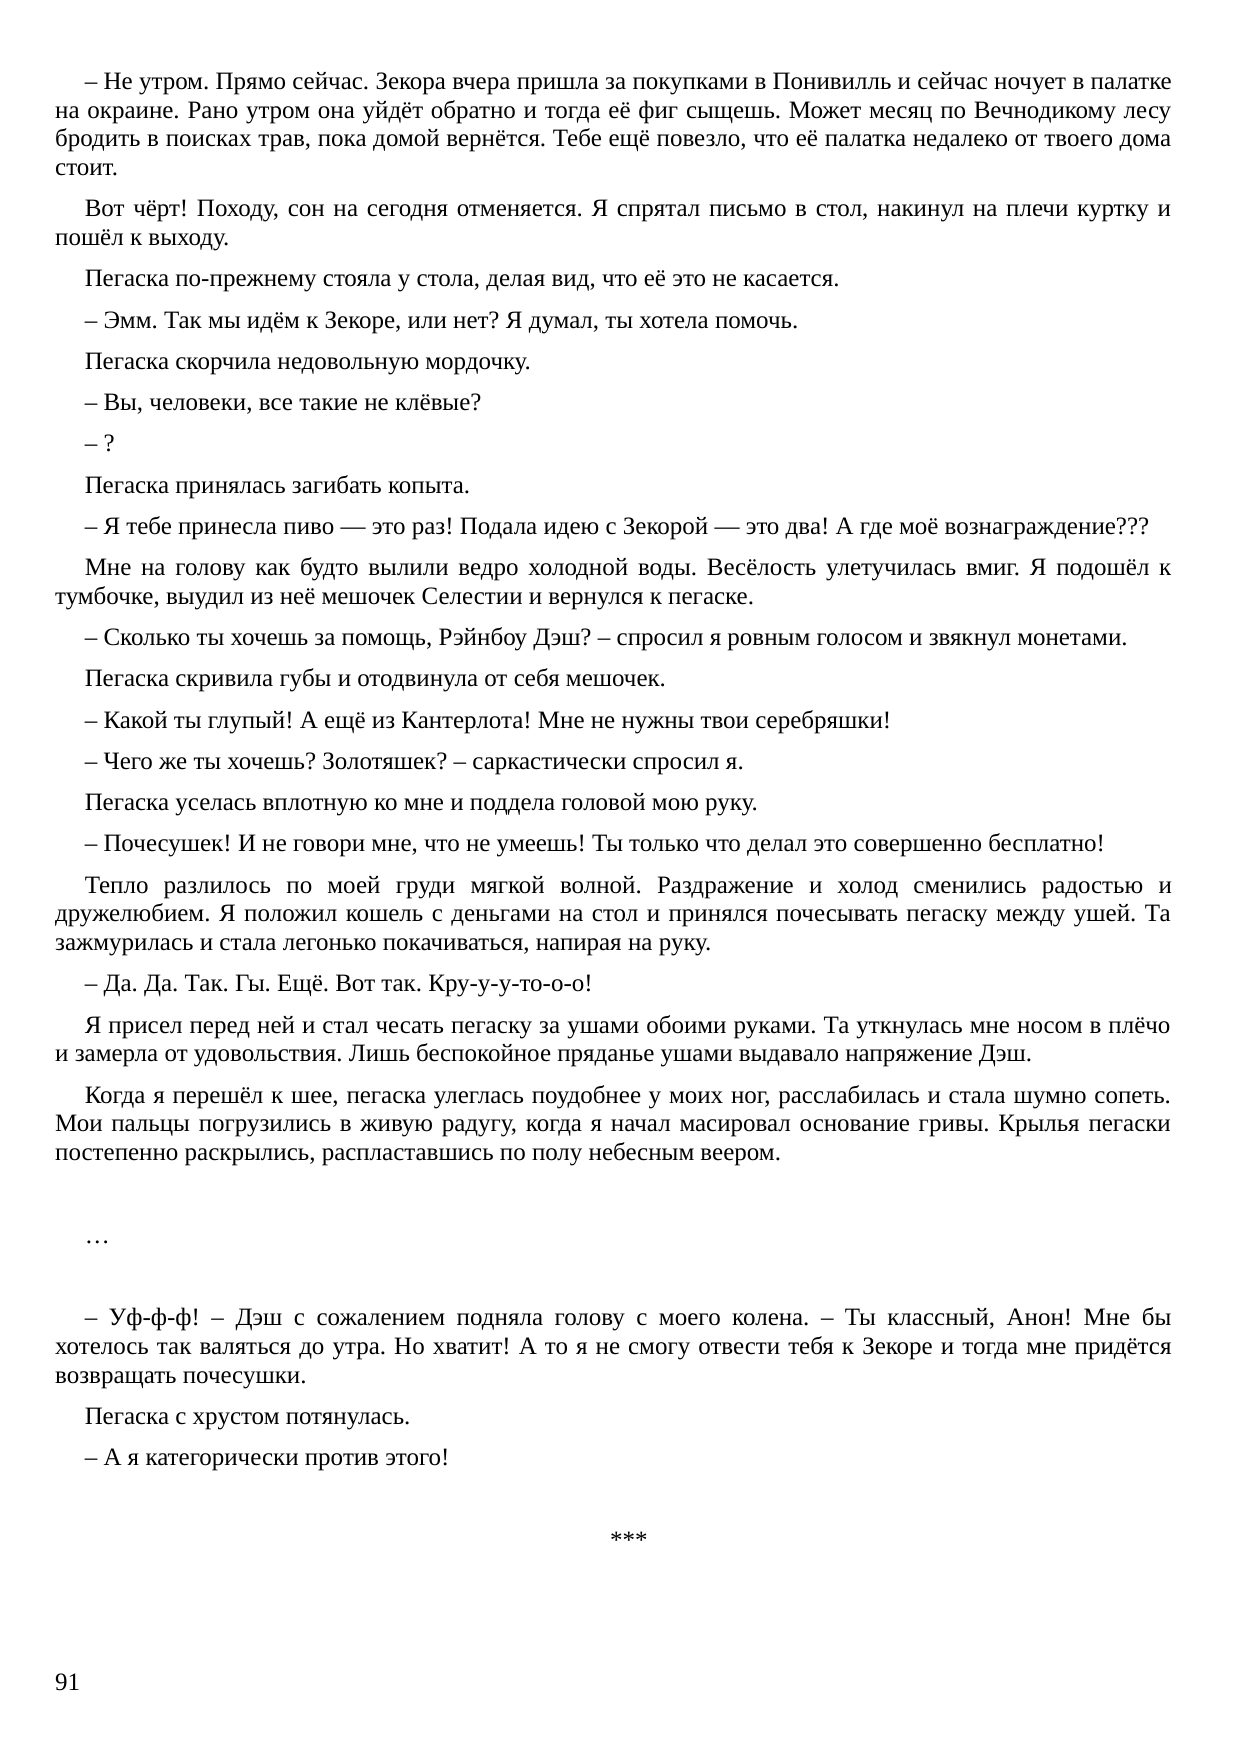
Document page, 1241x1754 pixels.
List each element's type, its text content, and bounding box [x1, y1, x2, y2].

text – А я категорически против этого! [55, 1442, 1173, 1471]
text – Да. Да. Так. Гы. Ещё. Вот так. Кру-у-у-то-о-о! [55, 968, 1173, 997]
text Пегаска с хрустом потянулась. [55, 1401, 1173, 1430]
text Пегаска уселась вплотную ко мне и поддела головой мою руку. [55, 787, 1173, 816]
text Пегаска по-прежнему стояла у стола, делая вид, что её это не касается. [55, 263, 1173, 292]
text – Эмм. Так мы идём к Зекоре, или нет? Я думал, ты хотела помочь. [55, 305, 1173, 333]
text Я присел перед ней и стал чесать пегаску за ушами обоими руками. Та уткнулась мне носом в плёчо и замерла от удовольствия. Лишь беспокойное пряданье ушами выдавало напряжение Дэш. [55, 1010, 1173, 1067]
text Пегаска скривила губы и отодвинула от себя мешочек. [55, 663, 1173, 692]
text – Чего же ты хочешь? Золотяшек? – саркастически спросил я. [55, 746, 1173, 775]
text Пегаска скорчила недовольную мордочку. [55, 346, 1173, 375]
text Пегаска принялась загибать копыта. [55, 470, 1173, 498]
text – Вы, человеки, все такие не клёвые? [55, 387, 1173, 416]
text Тепло разлилось по моей груди мягкой волной. Раздражение и холод сменились радостью и дружелюбием. Я положил кошель с деньгами на стол и принялся почесывать пегаску между ушей. Та зажмурилась и стала легонько покачиваться, напирая на руку. [55, 870, 1173, 956]
text *** [55, 1525, 1173, 1553]
text – ? [55, 428, 1173, 457]
text – Не утром. Прямо сейчас. Зекора вчера пришла за покупками в Понивилль и сейчас ночует в палатке на окраине. Рано утром она уйдёт обратно и тогда её фиг сыщешь. Может месяц по Вечнодикому лесу бродить в поисках трав, пока домой вернётся. Тебе ещё повезло, что её палатка недалеко от твоего дома стоит. [55, 66, 1173, 181]
text Вот чёрт! Походу, сон на сегодня отменяется. Я спрятал письмо в стол, накинул на плечи куртку и пошёл к выходу. [55, 193, 1173, 251]
text – Почесушек! И не говори мне, что не умеешь! Ты только что делал это совершенно бесплатно! [55, 828, 1173, 857]
text – Я тебе принесла пиво — это раз! Подала идею с Зекорой — это два! А где моё вознаграждение??? [55, 511, 1173, 540]
text Мне на голову как будто вылили ведро холодной воды. Весёлость улетучилась вмиг. Я подошёл к тумбочке, выудил из неё мешочек Селестии и вернулся к пегаске. [55, 552, 1173, 610]
text – Уф-ф-ф! – Дэш с сожалением подняла голову с моего колена. – Ты классный, Анон! Мне бы хотелось так валяться до утра. Но хватит! А то я не смогу отвести тебя к Зекоре и тогда мне придётся возвращать почесушки. [55, 1302, 1173, 1388]
text Когда я перешёл к шее, пегаска улеглась поудобнее у моих ног, расслабилась и стала шумно сопеть. Мои пальцы погрузились в живую радугу, когда я начал масировал основание гривы. Крылья пегаски постепенно раскрылись, распластавшись по полу небесным веером. [55, 1080, 1173, 1166]
text … [55, 1220, 1173, 1248]
text – Какой ты глупый! А ещё из Кантерлота! Мне не нужны твои серебряшки! [55, 705, 1173, 733]
text – Сколько ты хочешь за помощь, Рэйнбоу Дэш? – спросил я ровным голосом и звякнул монетами. [55, 622, 1173, 651]
